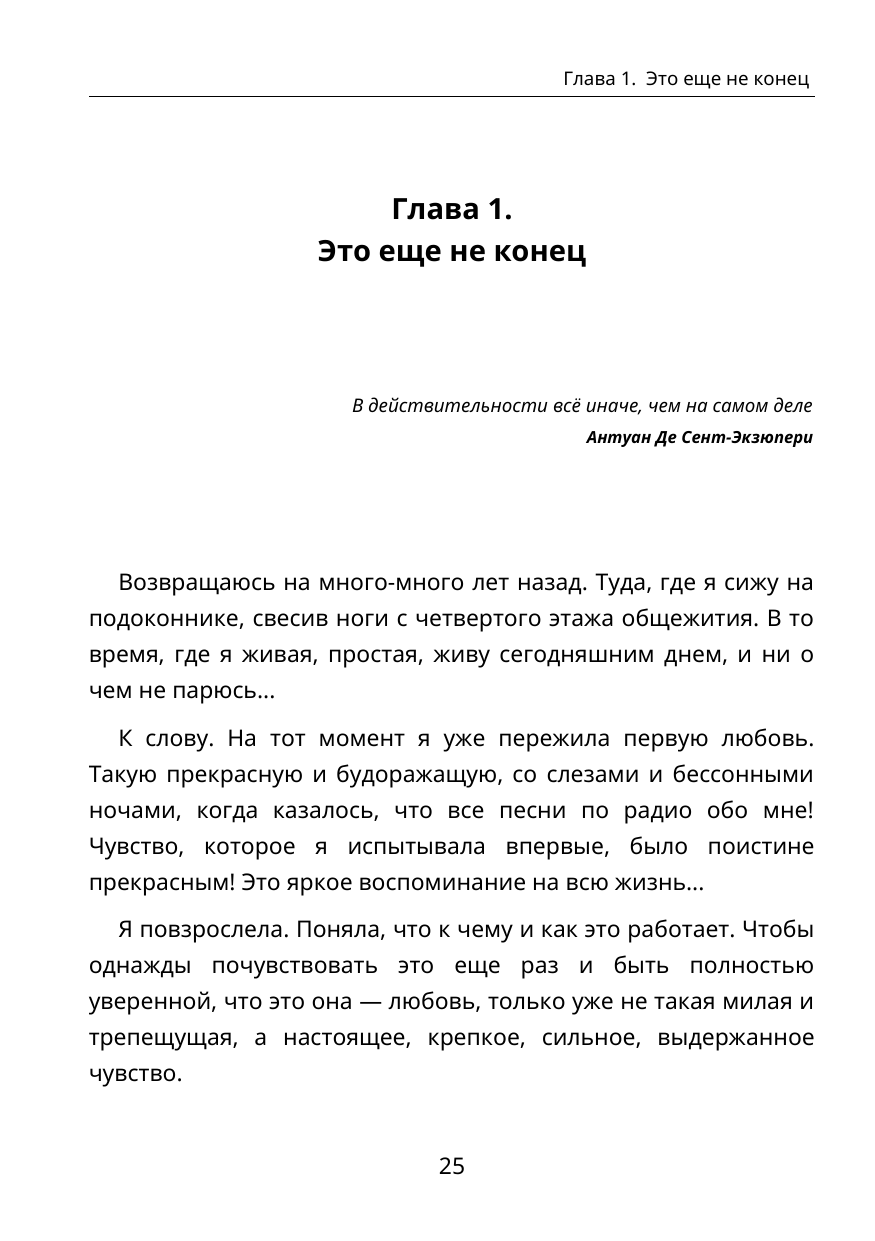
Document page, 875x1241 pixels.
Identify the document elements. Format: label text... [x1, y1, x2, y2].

text В действительности всё иначе, чем на самом деле [236, 388, 815, 418]
subtitle Глава 1. Это еще не конец [88, 185, 815, 270]
text К слову. На тот момент я уже пережила первую любовь. Такую прекрасную и будоражащую, со слезами и бессонными ночами, когда казалось, что все песни по радио обо мне! Чувство, которое я испытывала впервые, было поистине прекрасным! Это яркое воспоминание на всю жизнь... [88, 722, 815, 897]
text Антуан Де Сент-Экзюпери [148, 418, 815, 448]
text Возвращаюсь на много-много лет назад. Туда, где я сижу на подоконнике, свесив ноги с четвертого этажа общежития. В то время, где я живая, простая, живу сегодняшним днем, и ни о чем не парюсь... [88, 566, 815, 705]
text Я повзрослела. Поняла, что к чему и как это работает. Чтобы однажды почувствовать это еще раз и быть полностью уверенной, что это она — любовь, только уже не такая милая и трепещущая, а настоящее, крепкое, сильное, выдержанное чувство. [88, 913, 815, 1088]
